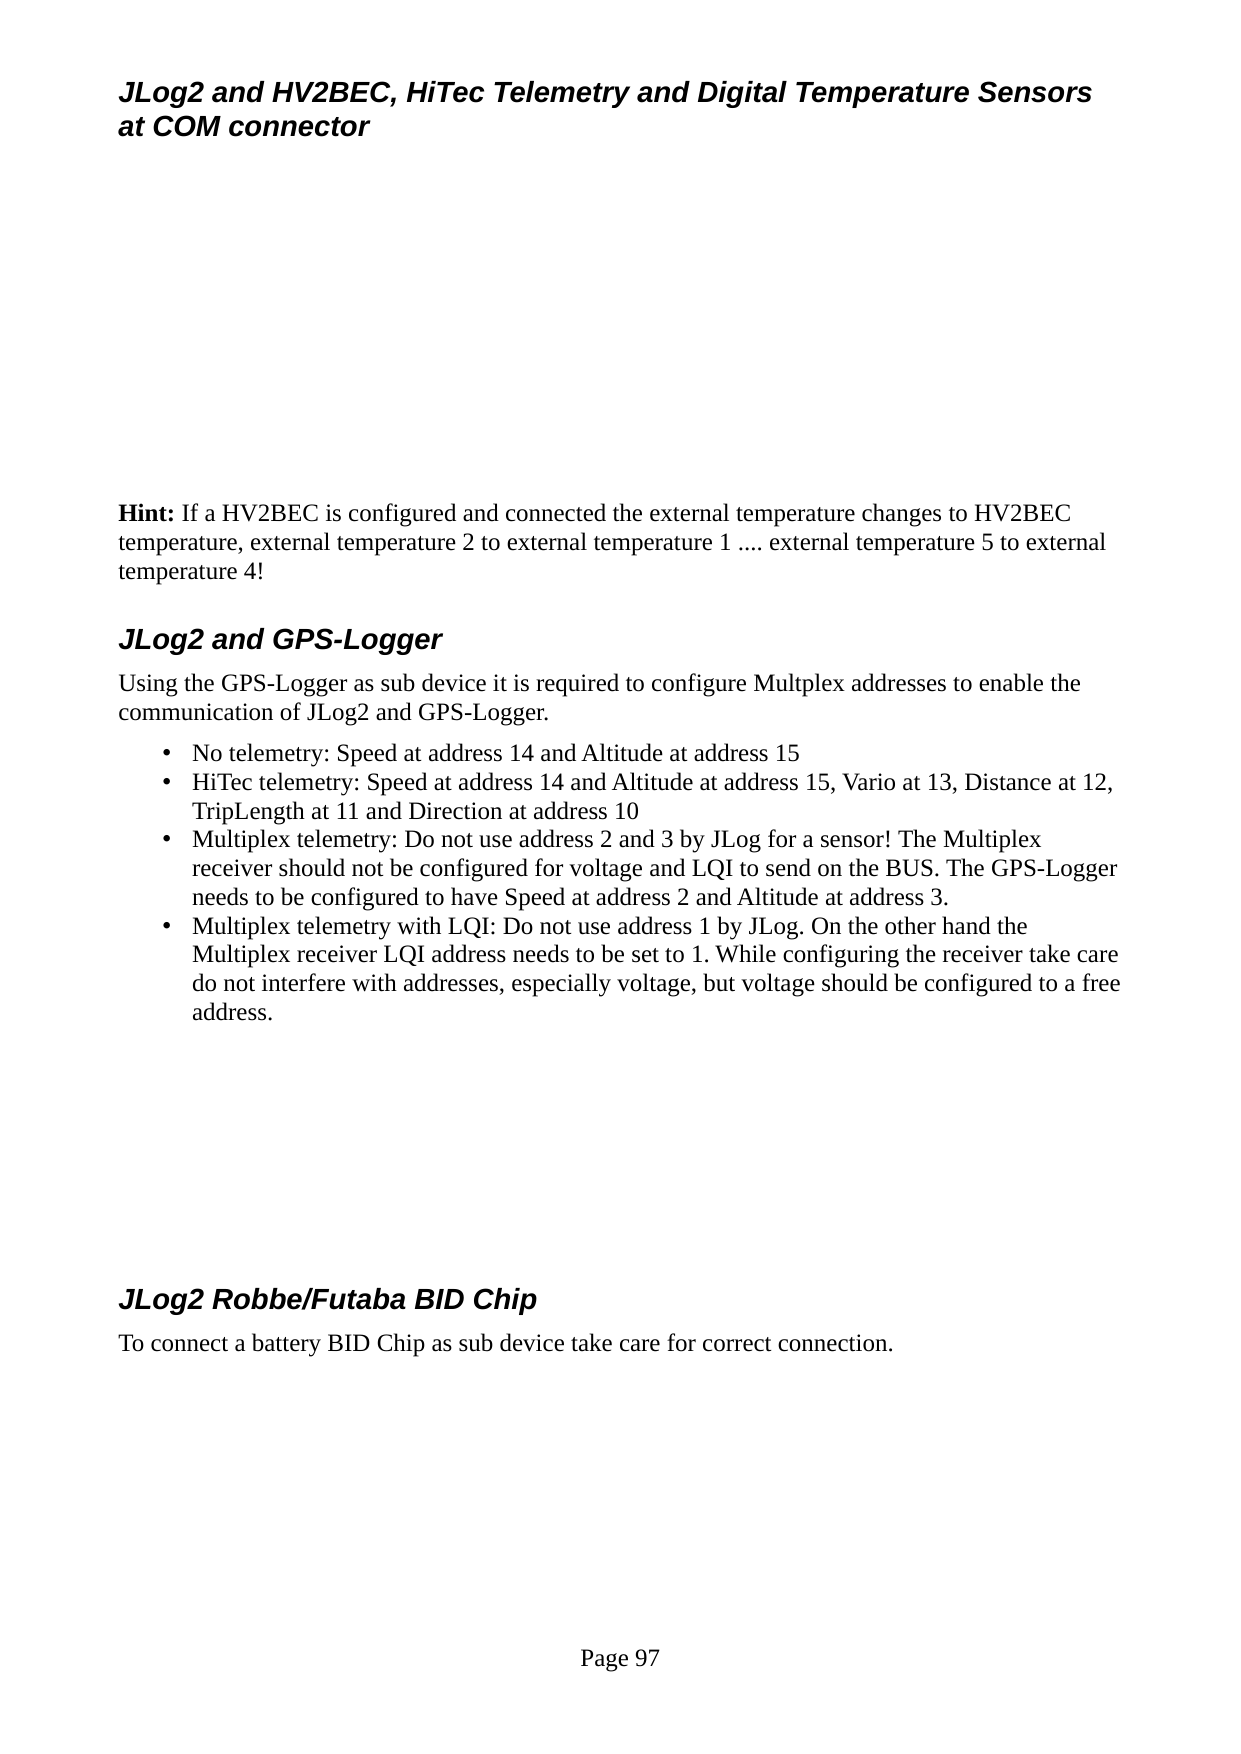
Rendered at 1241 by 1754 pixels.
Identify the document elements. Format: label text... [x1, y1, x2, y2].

list Multiplex telemetry: Do not use address 2 and 3 by JLog for a sensor! The Multiplex receiver should not be configured for voltage and LQI to send on the BUS. The GPS-Logger needs to be configured to have Speed at address 2 and Altitude at address 3. [162, 824, 1122, 911]
list No telemetry: Speed at address 14 and Altitude at address 15 [162, 738, 1122, 767]
subtitle JLog2 Robbe/Futaba BID Chip [118, 1063, 1122, 1316]
list HiTec telemetry: Speed at address 14 and Altitude at address 15, Vario at 13, Distance at 12, TripLength at 11 and Direction at address 10 [162, 767, 1122, 824]
text To connect a battery BID Chip as sub device take care for correct connection. [118, 1328, 1122, 1357]
subtitle JLog2 and HV2BEC, HiTec Telemetry and Digital Temperature Sensors at COM connector [118, 75, 1122, 142]
text Using the GPS-Logger as sub device it is required to configure Multplex addresses to enable the communication of JLog2 and GPS-Logger. [118, 668, 1122, 726]
subtitle JLog2 and GPS-Logger [118, 622, 1122, 656]
list Multiplex telemetry with LQI: Do not use address 1 by JLog. On the other hand the Multiplex receiver LQI address needs to be set to 1. While configuring the receiver take care do not interfere with addresses, especially voltage, but voltage should be configured to a free address. [162, 911, 1122, 1026]
text Hint: If a HV2BEC is configured and connected the external temperature changes to HV2BEC temperature, external temperature 2 to external temperature 1 .... external temperature 5 to external temperature 4! [118, 498, 1122, 585]
